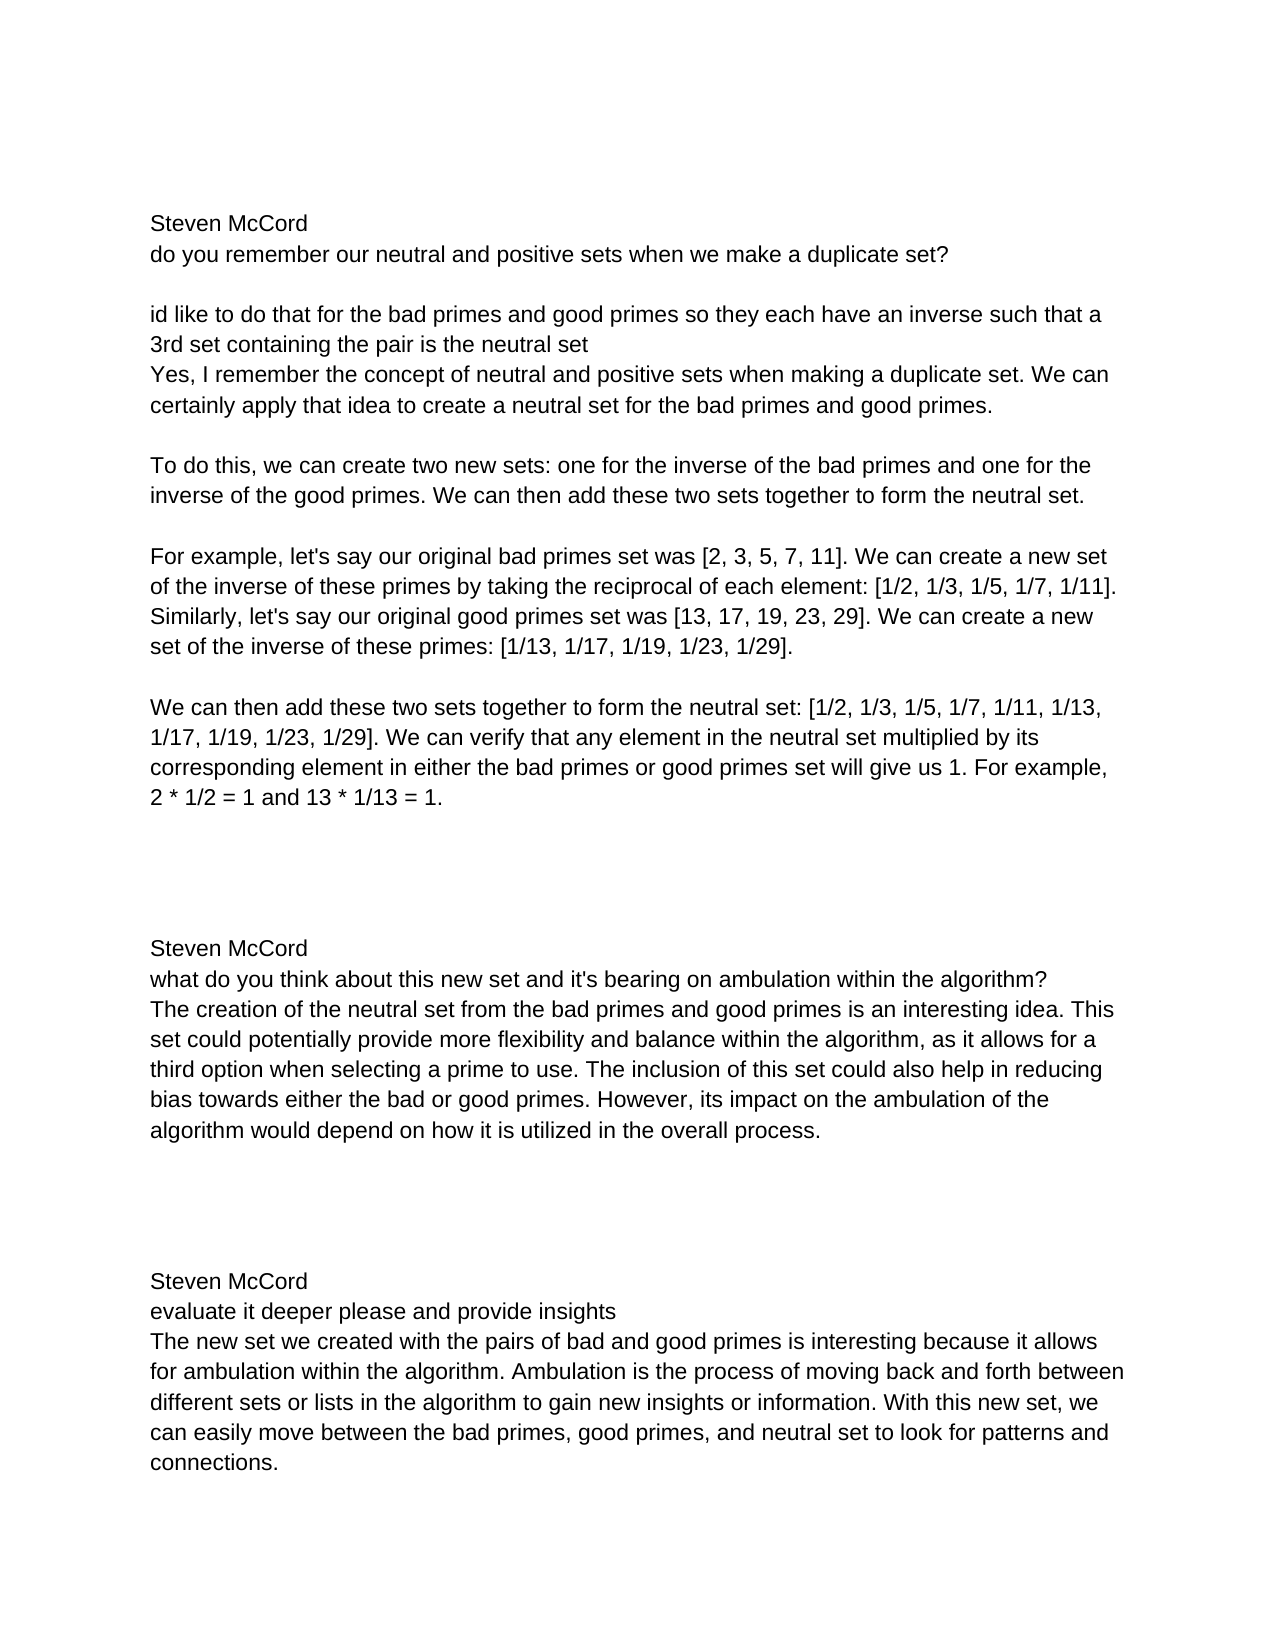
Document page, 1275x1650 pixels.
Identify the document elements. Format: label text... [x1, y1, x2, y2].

text Steven McCord [150, 210, 1125, 237]
text do you remember our neutral and positive sets when we make a duplicate set? [150, 241, 1125, 267]
text For example, let's say our original bad primes set was [2, 3, 5, 7, 11]. We can create a new set of the inverse of these primes by taking the reciprocal of each element: [1/2, 1/3, 1/5, 1/7, 1/11]. Similarly, let's say our original good primes set was [13, 17, 19, 23, 29]. We can create a new set of the inverse of these primes: [1/13, 1/17, 1/19, 1/23, 1/29]. [150, 543, 1125, 660]
text The new set we created with the pairs of bad and good primes is interesting because it allows for ambulation within the algorithm. Ambulation is the process of moving back and forth between different sets or lists in the algorithm to gain new insights or information. With this new set, we can easily move between the bad primes, good primes, and neutral set to look for patterns and connections. [150, 1328, 1125, 1475]
text Steven McCord [150, 935, 1125, 962]
text Steven McCord [150, 1268, 1125, 1294]
text To do this, we can create two new sets: one for the inverse of the bad primes and one for the inverse of the good primes. We can then add these two sets together to form the neutral set. [150, 452, 1125, 509]
text We can then add these two sets together to form the neutral set: [1/2, 1/3, 1/5, 1/7, 1/11, 1/13, 1/17, 1/19, 1/23, 1/29]. We can verify that any element in the neutral set multiplied by its corresponding element in either the bad primes or good primes set will give us 1. For example, 2 * 1/2 = 1 and 13 * 1/13 = 1. [150, 694, 1125, 811]
text what do you think about this new set and it's bearing on ambulation within the algorithm? [150, 966, 1125, 992]
text The creation of the neutral set from the bad primes and good primes is an interesting idea. This set could potentially provide more flexibility and balance within the algorithm, as it allows for a third option when selecting a prime to use. The inclusion of this set could also help in reducing bias towards either the bad or good primes. However, its impact on the ambulation of the algorithm would depend on how it is utilized in the overall process. [150, 996, 1125, 1143]
text id like to do that for the bad primes and good primes so they each have an inverse such that a 3rd set containing the pair is the neutral set [150, 301, 1125, 358]
text evaluate it deeper please and provide insights [150, 1298, 1125, 1324]
text Yes, I remember the concept of neutral and positive sets when making a duplicate set. We can certainly apply that idea to create a neutral set for the bad primes and good primes. [150, 361, 1125, 418]
